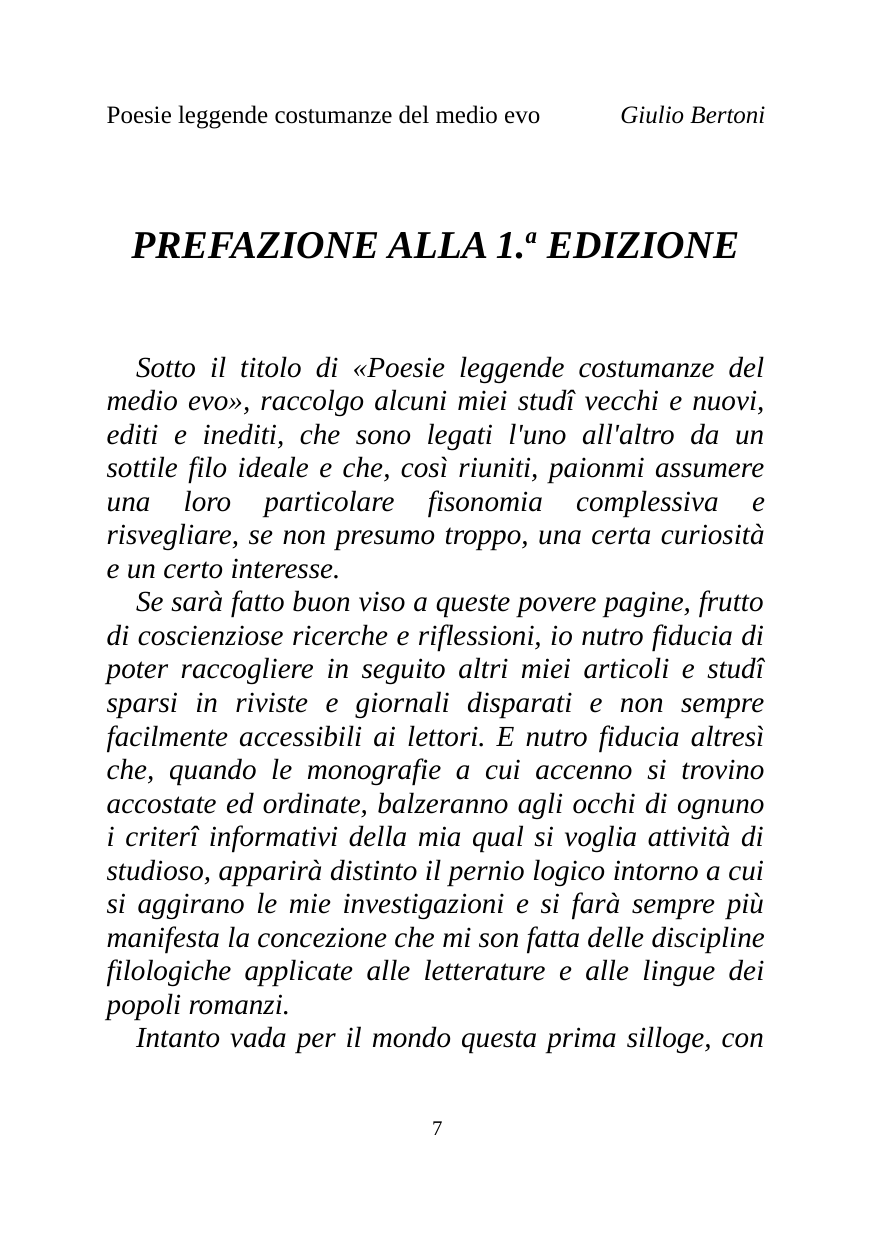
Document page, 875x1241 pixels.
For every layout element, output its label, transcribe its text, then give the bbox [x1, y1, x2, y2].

subtitle PREFAZIONE ALLA 1.a EDIZIONE [106, 222, 768, 267]
text Sotto il titolo di «Poesie leggende costumanze del medio evo», raccolgo alcuni miei studî vecchi e nuovi, editi e inediti, che sono legati l'uno all'altro da un sottile filo ideale e che, così riuniti, paionmi assumere una loro particolare fisonomia complessiva e risvegliare, se non presumo troppo, una certa curiosità e un certo interesse. [106, 350, 768, 584]
text Intanto vada per il mondo questa prima silloge, con [106, 1021, 768, 1054]
text Se sarà fatto buon viso a queste povere pagine, frutto di coscienziose ricerche e riflessioni, io nutro fiducia di poter raccogliere in seguito altri miei articoli e studî sparsi in riviste e giornali disparati e non sempre facilmente accessibili ai lettori. E nutro fiducia altresì che, quando le monografie a cui accenno si trovino accostate ed ordinate, balzeranno agli occhi di ognuno i criterî informativi della mia qual si voglia attività di studioso, apparirà distinto il pernio logico intorno a cui si aggirano le mie investigazioni e si farà sempre più manifesta la concezione che mi son fatta delle discipline filologiche applicate alle letterature e alle lingue dei popoli romanzi. [106, 584, 768, 1021]
